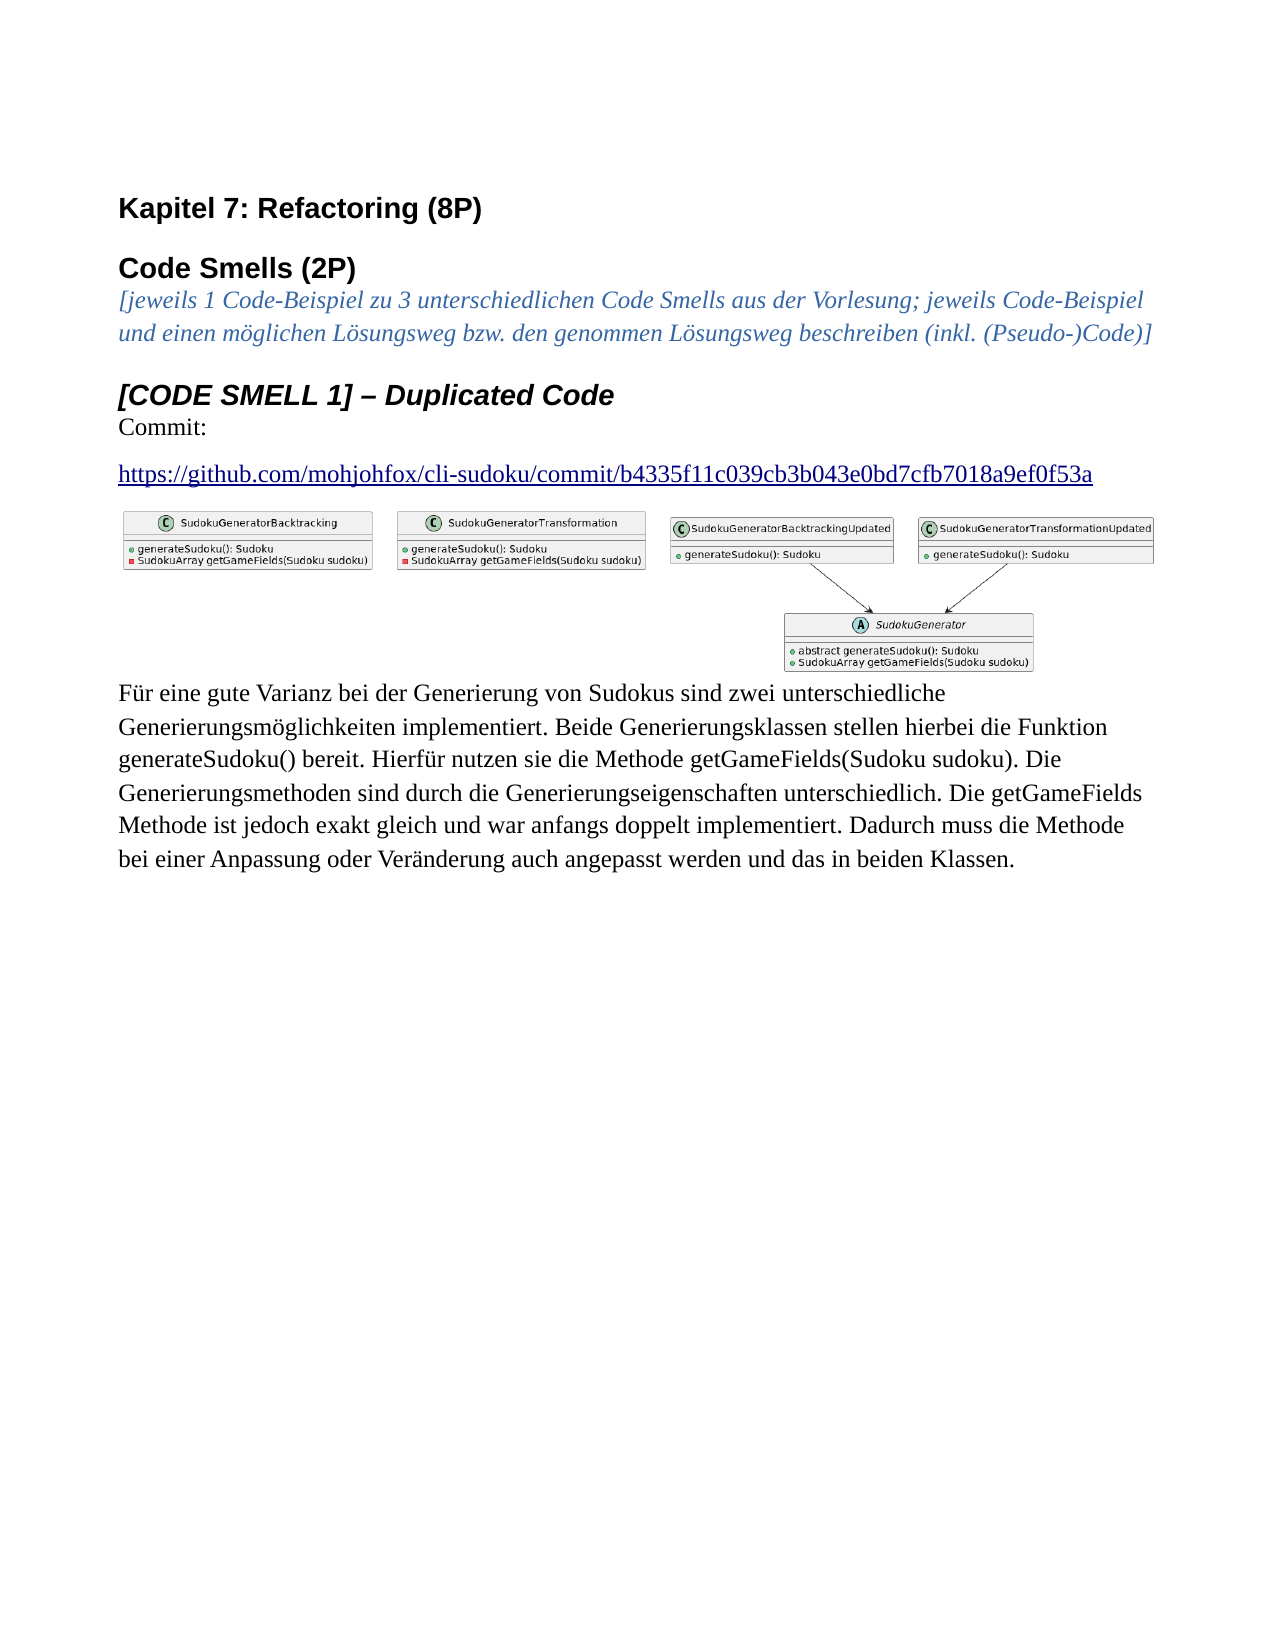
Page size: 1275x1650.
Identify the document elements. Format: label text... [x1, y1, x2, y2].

subtitle Code Smells (2P) [118, 251, 1157, 285]
subtitle Kapitel 7: Refactoring (8P) [118, 191, 1157, 224]
subtitle [CODE SMELL 1] – Duplicated Code [118, 378, 1157, 412]
text [jeweils 1 Code-Beispiel zu 3 unterschiedlichen Code Smells aus der Vorlesung; jeweils Code-Beispiel und einen möglichen Lösungsweg bzw. den genommen Lösungsweg beschreiben (inkl. (Pseudo-)Code)] [118, 285, 1157, 347]
text https://github.com/mohjohfox/cli-sudoku/commit/b4335f11c039cb3b043e0bd7cfb7018a9ef0f53a [118, 459, 1157, 488]
text Commit: [118, 412, 1157, 440]
text Für eine gute Varianz bei der Generierung von Sudokus sind zwei unterschiedliche Generierungsmöglichkeiten implementiert. Beide Generierungsklassen stellen hierbei die Funktion generateSudoku() bereit. Hierfür nutzen sie die Methode getGameFields(Sudoku sudoku). Die Generierungsmethoden sind durch die Generierungseigenschaften unterschiedlich. Die getGameFields Methode ist jedoch exakt gleich und war anfangs doppelt implementiert. Dadurch muss die Methode bei einer Anpassung oder Veränderung auch angepasst werden und das in beiden Klassen. [118, 675, 1157, 872]
